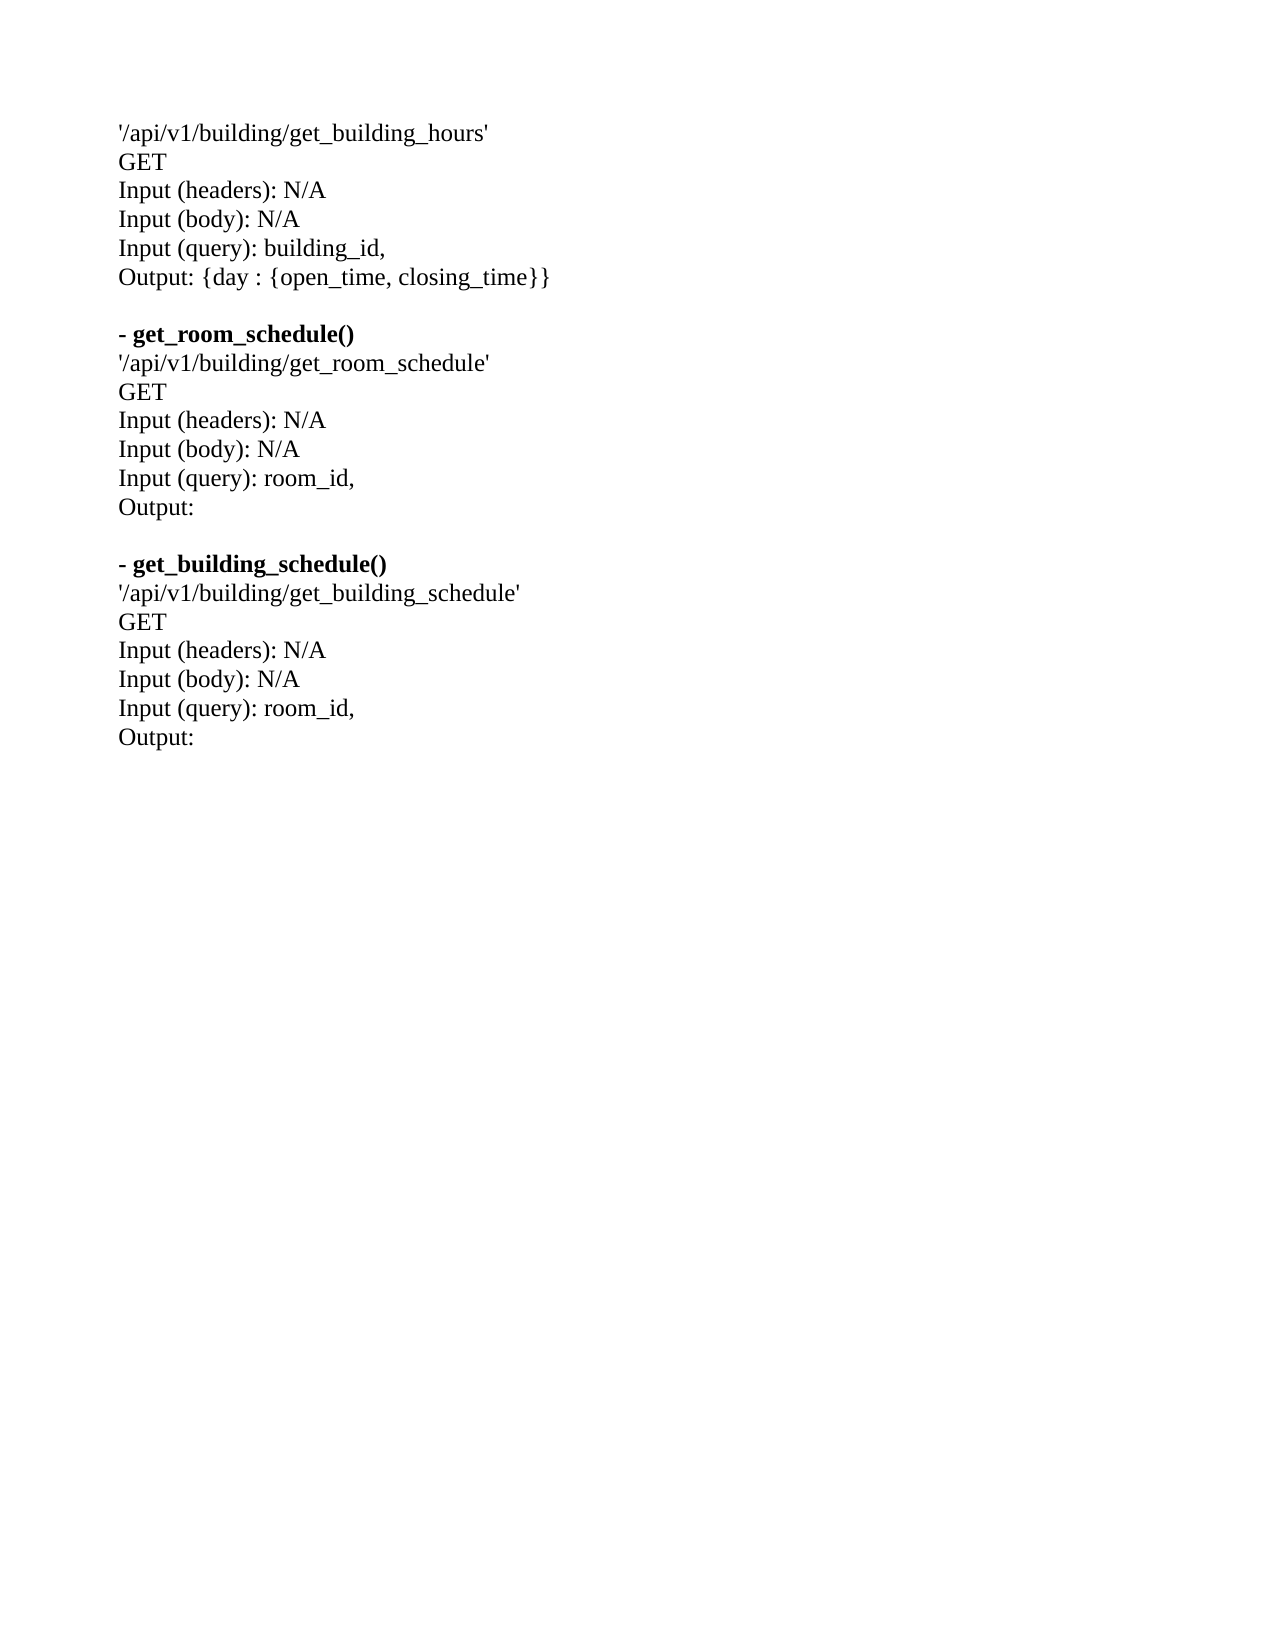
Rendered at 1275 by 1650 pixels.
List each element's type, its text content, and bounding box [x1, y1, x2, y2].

text - get_room_schedule() [118, 319, 1157, 348]
text GET [118, 147, 1157, 176]
text Output: [118, 492, 1157, 521]
text '/api/v1/building/get_building_hours' [118, 118, 1157, 147]
text Input (query): room_id, [118, 693, 1157, 722]
text Input (body): N/A [118, 434, 1157, 463]
text '/api/v1/building/get_room_schedule' [118, 348, 1157, 377]
text Output: {day : {open_time, closing_time}} [118, 262, 1157, 291]
text Output: [118, 722, 1157, 751]
text Input (body): N/A [118, 664, 1157, 693]
text Input (headers): N/A [118, 636, 1157, 664]
text GET [118, 377, 1157, 406]
text Input (headers): N/A [118, 406, 1157, 434]
text - get_building_schedule() [118, 549, 1157, 578]
text GET [118, 607, 1157, 636]
text Input (body): N/A [118, 204, 1157, 233]
text Input (query): building_id, [118, 233, 1157, 262]
text Input (query): room_id, [118, 463, 1157, 492]
text '/api/v1/building/get_building_schedule' [118, 578, 1157, 607]
text Input (headers): N/A [118, 176, 1157, 204]
